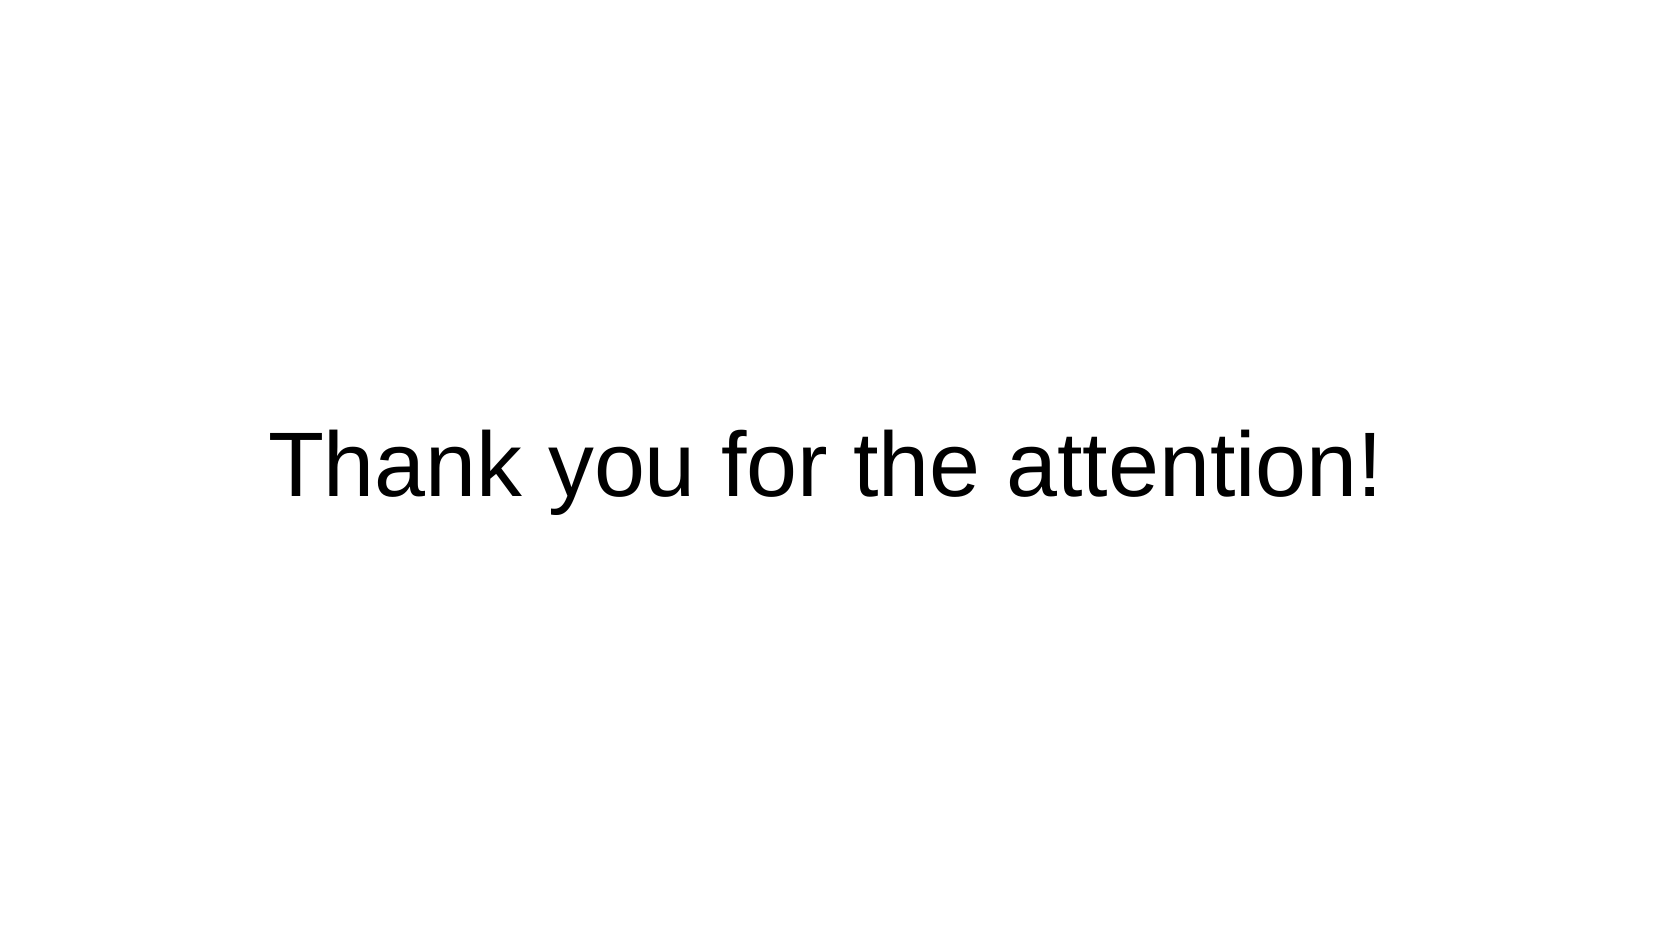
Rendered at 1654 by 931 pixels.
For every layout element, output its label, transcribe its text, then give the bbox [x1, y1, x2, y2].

title Thank you for the attention! [82, 387, 1571, 543]
